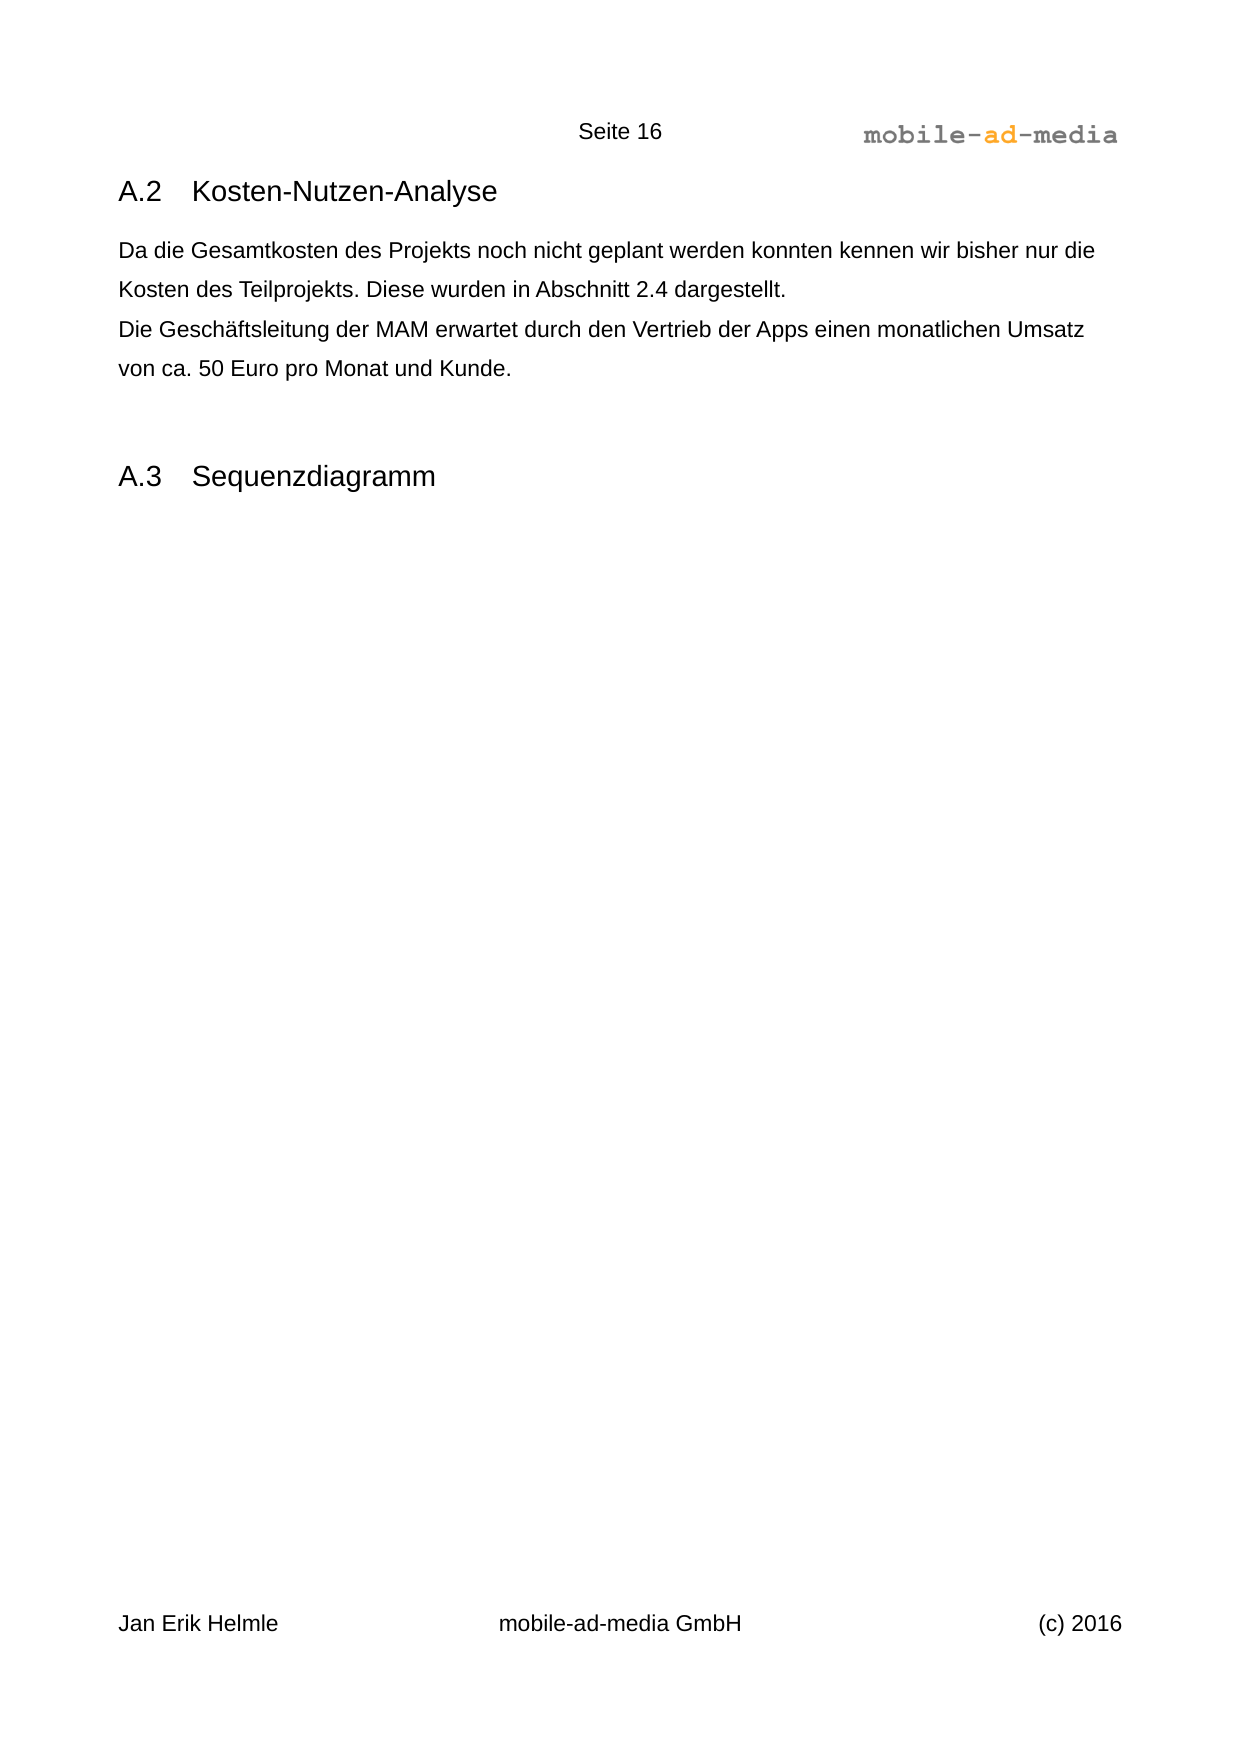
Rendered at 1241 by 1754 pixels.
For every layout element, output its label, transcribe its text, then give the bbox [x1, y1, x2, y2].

text Die Geschäftsleitung der MAM erwartet durch den Vertrieb der Apps einen monatlichen Umsatz von ca. 50 Euro pro Monat und Kunde. [118, 316, 1122, 382]
text Da die Gesamtkosten des Projekts noch nicht geplant werden konnten kennen wir bisher nur die Kosten des Teilprojekts. Diese wurden in Abschnitt 2.4 dargestellt. [118, 237, 1122, 303]
subtitle A.3 Sequenzdiagramm [118, 459, 1122, 493]
picture [863, 118, 1118, 150]
subtitle A.2 Kosten-Nutzen-Analyse [118, 174, 1122, 207]
